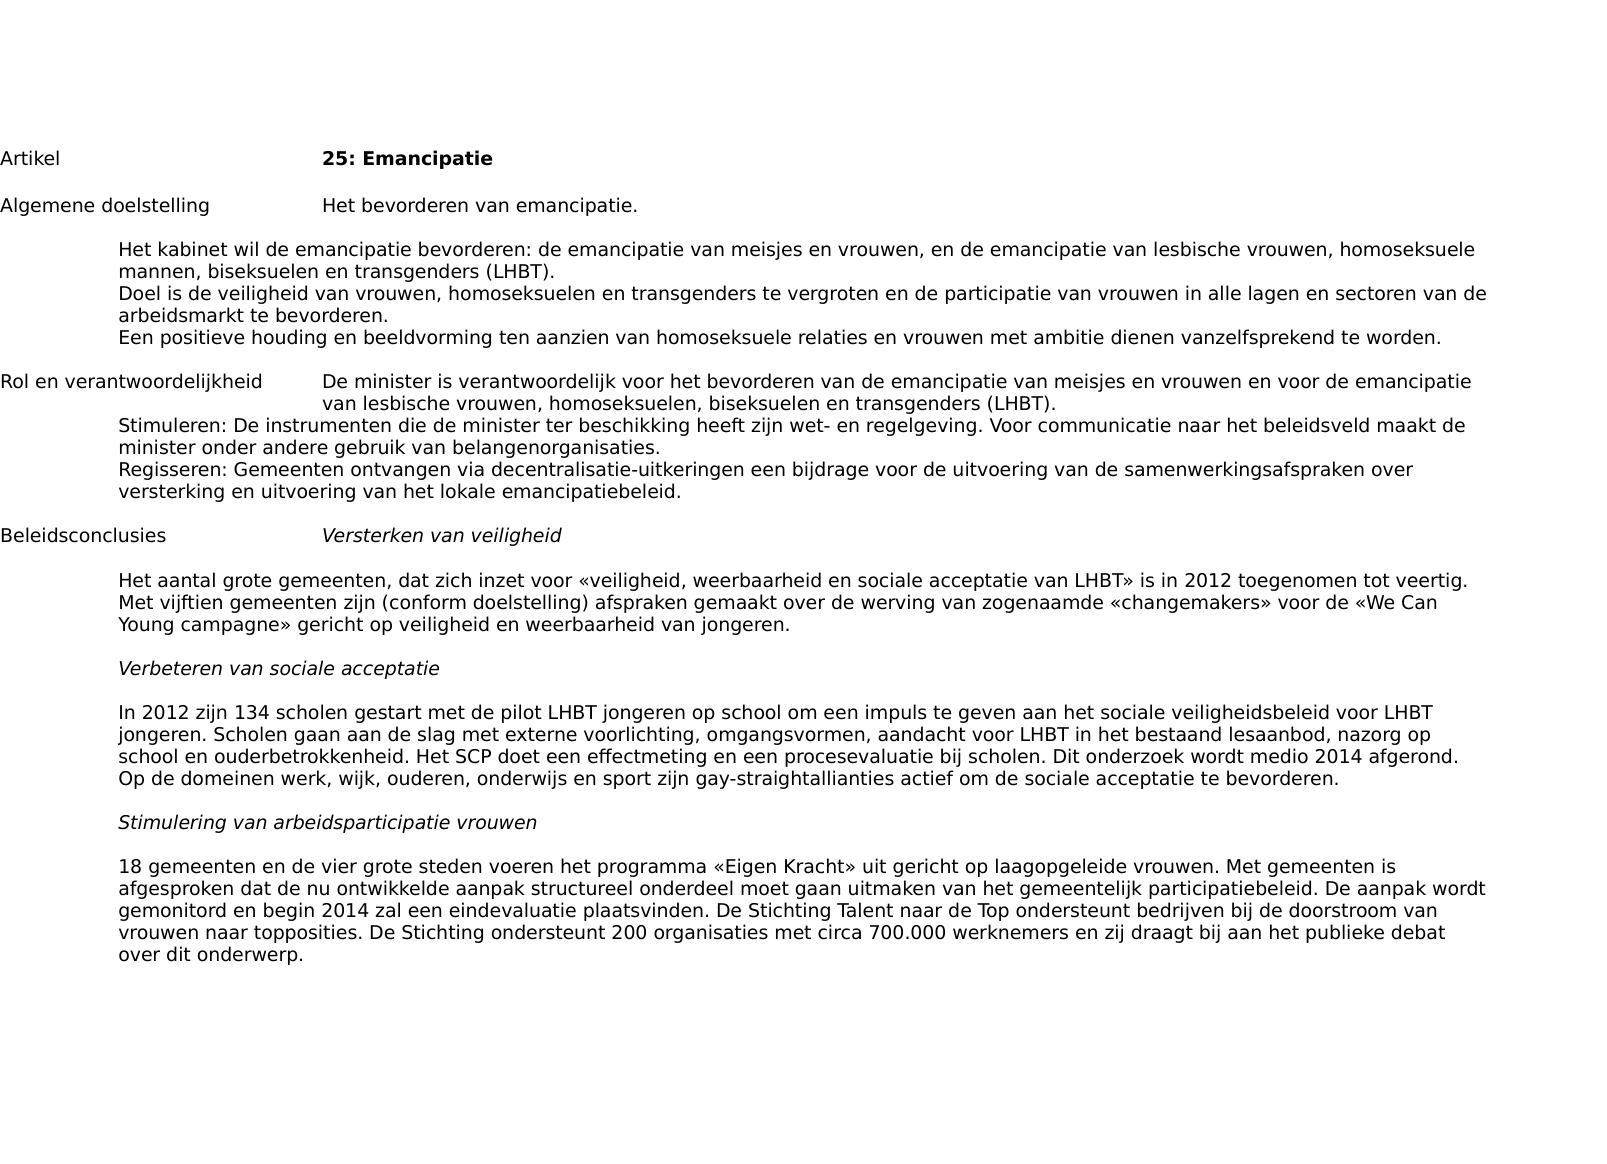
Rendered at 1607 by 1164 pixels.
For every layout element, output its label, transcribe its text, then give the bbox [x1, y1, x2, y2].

text Een positieve houding en beeldvorming ten aanzien van homoseksuele relaties en vrouwen met ambitie dienen vanzelfsprekend te worden. [118, 327, 1488, 349]
text Het kabinet wil de emancipatie bevorderen: de emancipatie van meisjes en vrouwen, en de emancipatie van lesbische vrouwen, homoseksuele mannen, biseksuelen en transgenders (LHBT). [118, 239, 1488, 283]
text Met vijftien gemeenten zijn (conform doelstelling) afspraken gemaakt over de werving van zogenaamde «changemakers» voor de «We Can Young campagne» gericht op veiligheid en weerbaarheid van jongeren. [118, 592, 1488, 636]
text Stimuleren: De instrumenten die de minister ter beschikking heeft zijn wet- en regelgeving. Voor communicatie naar het beleidsveld maakt de minister onder andere gebruik van belangenorganisaties. [118, 415, 1488, 459]
subtitle Versterken van veiligheid [0, 525, 1488, 555]
text Rol en verantwoordelijkheid [0, 371, 322, 393]
text In 2012 zijn 134 scholen gestart met de pilot LHBT jongeren op school om een impuls te geven aan het sociale veiligheidsbeleid voor LHBT jongeren. Scholen gaan aan de slag met externe voorlichting, omgangsvormen, aandacht voor LHBT in het bestaand lesaanbod, nazorg op school en ouderbetrokkenheid. Het SCP doet een effectmeting en een procesevaluatie bij scholen. Dit onderzoek wordt medio 2014 afgerond. [118, 702, 1488, 768]
text Het bevorderen van emancipatie. [0, 195, 1488, 225]
text Beleidsconclusies [0, 525, 322, 547]
text Het aantal grote gemeenten, dat zich inzet voor «veiligheid, weerbaarheid en sociale acceptatie van LHBT» is in 2012 toegenomen tot veertig. [118, 569, 1488, 592]
subtitle 25: Emancipatie [0, 148, 1488, 178]
text Algemene doelstelling [0, 195, 322, 217]
text Op de domeinen werk, wijk, ouderen, onderwijs en sport zijn gay-straightallianties actief om de sociale acceptatie te bevorderen. [118, 768, 1488, 790]
text De minister is verantwoordelijk voor het bevorderen van de emancipatie van meisjes en vrouwen en voor de emancipatie van lesbische vrouwen, homoseksuelen, biseksuelen en transgenders (LHBT). [0, 371, 1488, 415]
text 18 gemeenten en de vier grote steden voeren het programma «Eigen Kracht» uit gericht op laagopgeleide vrouwen. Met gemeenten is afgesproken dat de nu ontwikkelde aanpak structureel onderdeel moet gaan uitmaken van het gemeentelijk participatiebeleid. De aanpak wordt gemonitord en begin 2014 zal een eindevaluatie plaatsvinden. De Stichting Talent naar de Top ondersteunt bedrijven bij de doorstroom van vrouwen naar topposities. De Stichting ondersteunt 200 organisaties met circa 700.000 werknemers en zij draagt bij aan het publieke debat over dit onderwerp. [118, 856, 1488, 966]
text Regisseren: Gemeenten ontvangen via decentralisatie-uitkeringen een bijdrage voor de uitvoering van de samenwerkingsafspraken over versterking en uitvoering van het lokale emancipatiebeleid. [118, 459, 1488, 503]
subtitle Verbeteren van sociale acceptatie [118, 658, 1488, 680]
subtitle Stimulering van arbeidsparticipatie vrouwen [118, 812, 1488, 834]
text Artikel [0, 148, 322, 170]
text Doel is de veiligheid van vrouwen, homoseksuelen en transgenders te vergroten en de participatie van vrouwen in alle lagen en sectoren van de arbeidsmarkt te bevorderen. [118, 283, 1488, 327]
